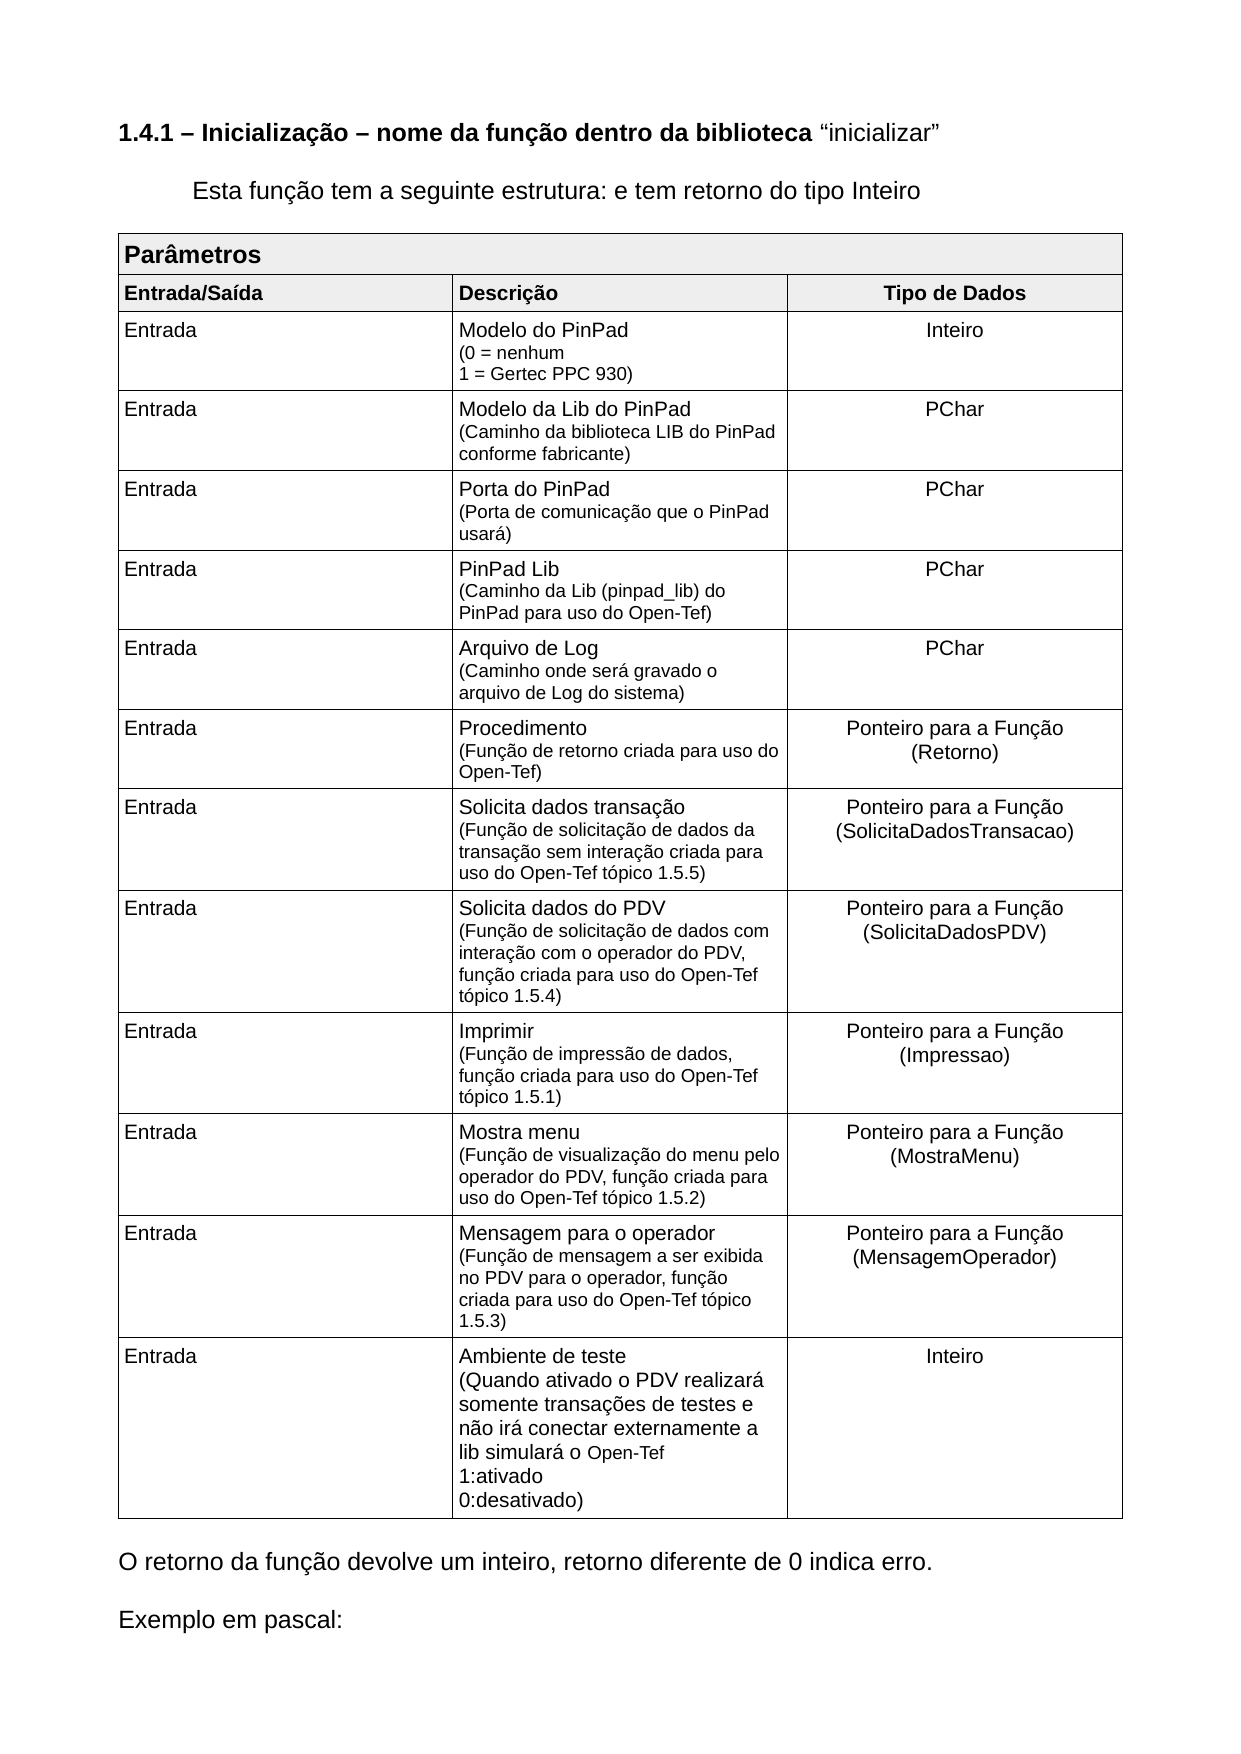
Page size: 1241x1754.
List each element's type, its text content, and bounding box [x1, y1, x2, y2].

text O retorno da função devolve um inteiro, retorno diferente de 0 indica erro. [118, 1547, 1122, 1576]
table_cell Mostra menu (Função de visualização do menu pelo operador do PDV, função criada para uso do Open-Tef tópico 1.5.2) [453, 1114, 787, 1214]
table_cell Arquivo de Log (Caminho onde será gravado o arquivo de Log do sistema) [453, 630, 787, 709]
table_cell Ponteiro para a Função (Retorno) [788, 710, 1122, 788]
table_cell Ponteiro para a Função (MostraMenu) [788, 1114, 1122, 1214]
table_cell Entrada [119, 1216, 452, 1337]
text 1.4.1 – Inicialização – nome da função dentro da biblioteca “inicializar” [118, 118, 1122, 147]
table_cell PChar [788, 471, 1122, 549]
table_cell Entrada [119, 471, 452, 549]
table_cell PinPad Lib (Caminho da Lib (pinpad_lib) do PinPad para uso do Open-Tef) [453, 551, 787, 629]
table_cell Modelo da Lib do PinPad (Caminho da biblioteca LIB do PinPad conforme fabricante) [453, 391, 787, 470]
table_cell Entrada [119, 1013, 452, 1113]
table_cell Ponteiro para a Função (SolicitaDadosPDV) [788, 891, 1122, 1012]
table_cell Porta do PinPad (Porta de comunicação que o PinPad usará) [453, 471, 787, 549]
table_cell Entrada [119, 891, 452, 1012]
text Exemplo em pascal: [118, 1605, 1122, 1633]
table_cell Entrada [119, 1114, 452, 1214]
table_cell Ambiente de teste (Quando ativado o PDV realizará somente transações de testes e não irá conectar externamente a lib simulará o Open-Tef 1:ativado 0:desativado) [453, 1338, 787, 1517]
table_cell PChar [788, 391, 1122, 470]
table_cell Inteiro [788, 312, 1122, 390]
table_cell Procedimento (Função de retorno criada para uso do Open-Tef) [453, 710, 787, 788]
table_cell Entrada [119, 391, 452, 470]
table_cell Inteiro [788, 1338, 1122, 1517]
table_cell Ponteiro para a Função (MensagemOperador) [788, 1216, 1122, 1337]
table_cell Modelo do PinPad (0 = nenhum 1 = Gertec PPC 930) [453, 312, 787, 390]
table_header Parâmetros [119, 234, 1122, 274]
table_cell Imprimir (Função de impressão de dados, função criada para uso do Open-Tef tópico 1.5.1) [453, 1013, 787, 1113]
table_cell PChar [788, 551, 1122, 629]
table_cell Entrada [119, 630, 452, 709]
table_cell Entrada [119, 312, 452, 390]
table_cell Entrada [119, 1338, 452, 1517]
table_cell Ponteiro para a Função (Impressao) [788, 1013, 1122, 1113]
table_cell Descrição [453, 275, 787, 311]
table_cell Entrada/Saída [119, 275, 452, 311]
table_cell PChar [788, 630, 1122, 709]
table_cell Tipo de Dados [788, 275, 1122, 311]
text Esta função tem a seguinte estrutura: e tem retorno do tipo Inteiro [118, 176, 1122, 204]
table_cell Ponteiro para a Função (SolicitaDadosTransacao) [788, 789, 1122, 889]
table_cell Solicita dados do PDV (Função de solicitação de dados com interação com o operador do PDV, função criada para uso do Open-Tef tópico 1.5.4) [453, 891, 787, 1012]
table_cell Entrada [119, 551, 452, 629]
table_cell Entrada [119, 710, 452, 788]
table_cell Solicita dados transação (Função de solicitação de dados da transação sem interação criada para uso do Open-Tef tópico 1.5.5) [453, 789, 787, 889]
table_cell Entrada [119, 789, 452, 889]
table_cell Mensagem para o operador (Função de mensagem a ser exibida no PDV para o operador, função criada para uso do Open-Tef tópico 1.5.3) [453, 1216, 787, 1337]
